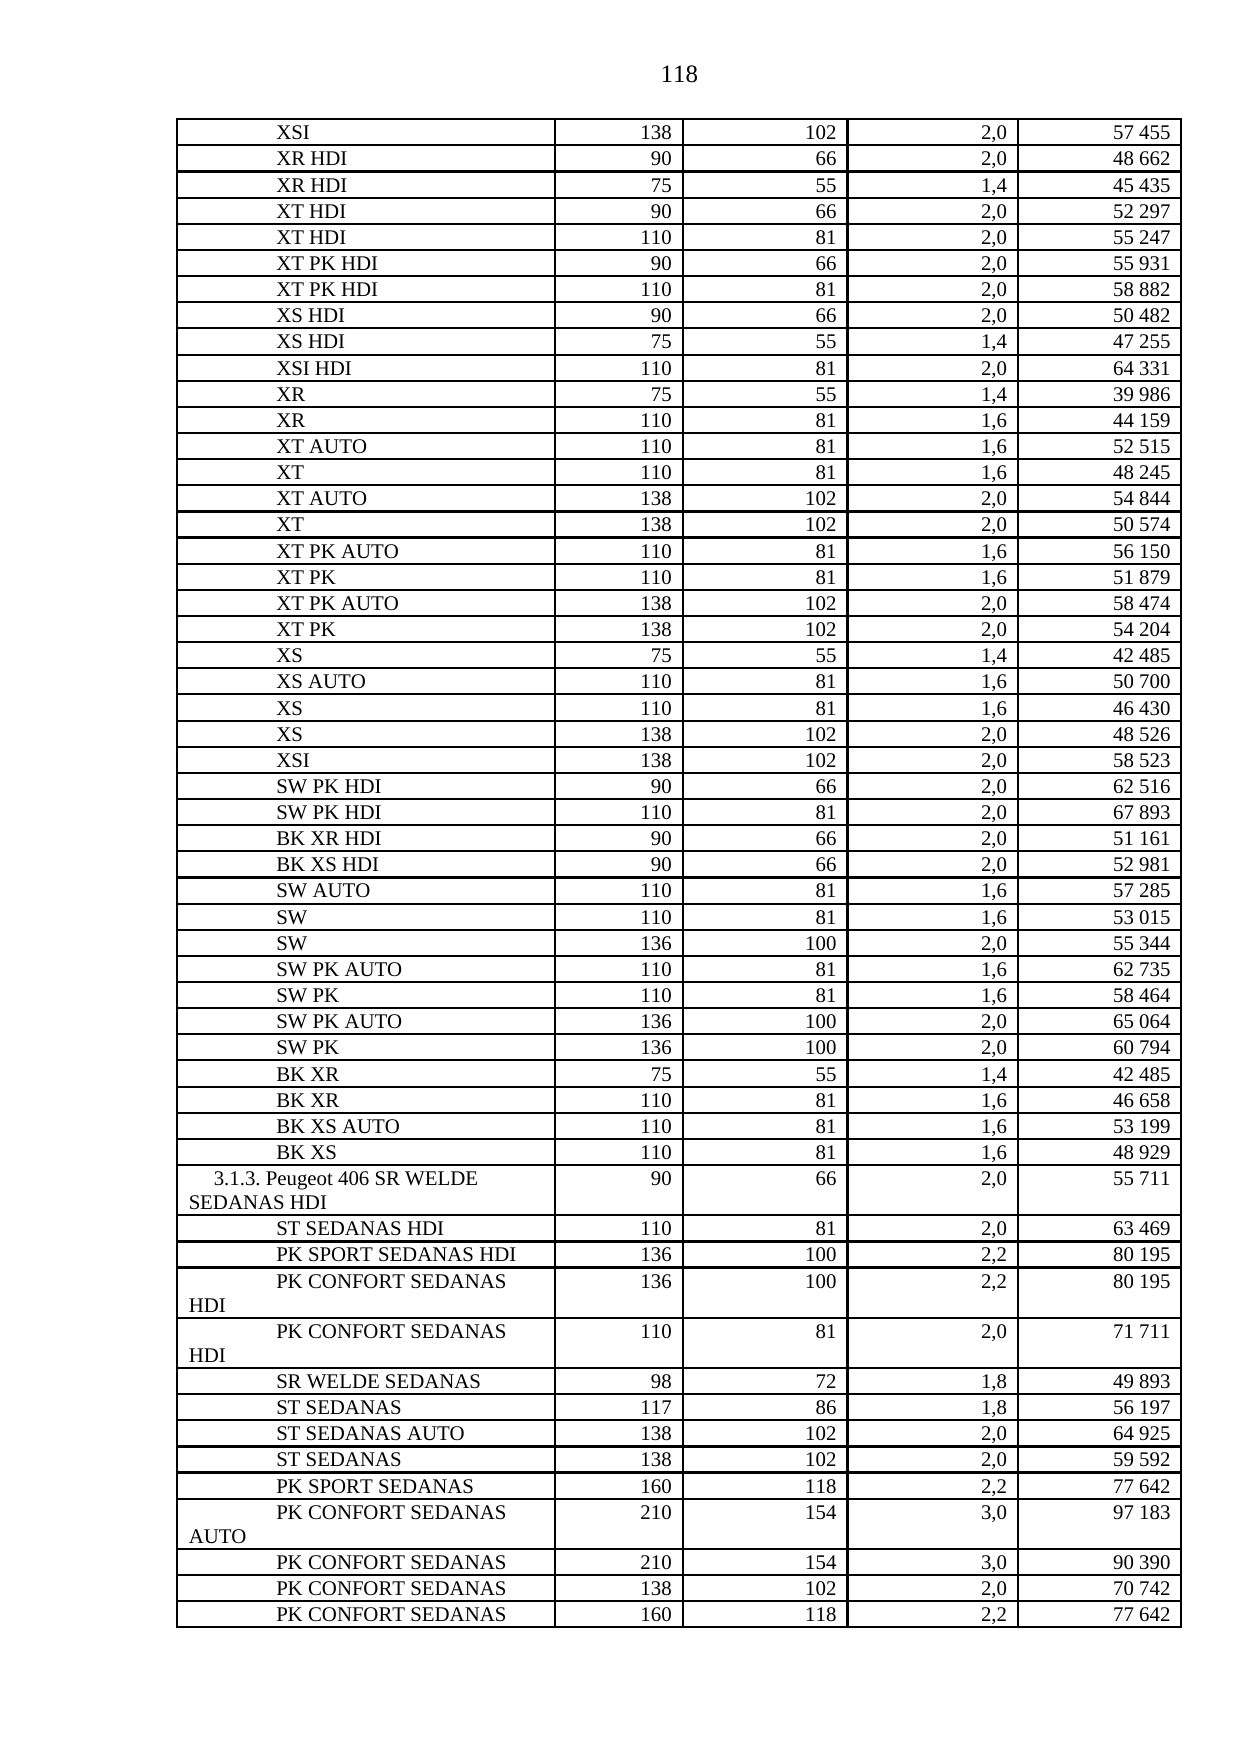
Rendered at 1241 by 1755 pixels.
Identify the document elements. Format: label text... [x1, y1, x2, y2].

table_cell 81 [684, 356, 846, 379]
table_cell 75 [556, 329, 682, 353]
table_cell 58 464 [1019, 983, 1180, 1007]
table_cell 102 [684, 1448, 846, 1471]
table_cell 138 [556, 120, 682, 144]
table_cell 110 [556, 434, 682, 458]
table_cell 55 [684, 1061, 846, 1086]
table_cell 138 [556, 1448, 682, 1471]
table_cell 210 [556, 1500, 682, 1548]
table_cell XT PK HDI [178, 277, 554, 301]
table_cell 58 882 [1019, 277, 1180, 301]
table_cell 2,0 [849, 617, 1017, 641]
table_cell 2,0 [849, 356, 1017, 379]
table_cell 1,4 [849, 173, 1017, 197]
table_cell 1,6 [849, 408, 1017, 432]
table_cell PK CONFORT SEDANAS HDI [178, 1319, 554, 1367]
table_cell 138 [556, 722, 682, 746]
table_cell SW PK AUTO [178, 957, 554, 981]
table_cell 1,6 [849, 460, 1017, 484]
table_cell 1,6 [849, 565, 1017, 589]
table_cell 2,0 [849, 931, 1017, 955]
table_cell XR [178, 408, 554, 432]
table_cell 138 [556, 1421, 682, 1445]
table_cell 110 [556, 460, 682, 484]
table_cell 56 150 [1019, 539, 1180, 563]
table_cell 2,2 [849, 1474, 1017, 1498]
table_cell 81 [684, 1088, 846, 1112]
table_cell XS HDI [178, 303, 554, 327]
table_cell 3,0 [849, 1550, 1017, 1574]
table_cell 55 711 [1019, 1166, 1180, 1214]
table_cell 136 [556, 931, 682, 955]
table_cell 50 574 [1019, 513, 1180, 536]
table_cell 110 [556, 879, 682, 902]
table_cell BK XS AUTO [178, 1114, 554, 1138]
table_cell 81 [684, 434, 846, 458]
table_cell BK XS HDI [178, 852, 554, 876]
table_cell SW [178, 905, 554, 929]
table_cell XT HDI [178, 225, 554, 249]
table_cell 2,0 [849, 591, 1017, 615]
table_cell 81 [684, 225, 846, 249]
table_cell 2,2 [849, 1602, 1017, 1626]
table_cell PK CONFORT SEDANAS [178, 1576, 554, 1600]
table_cell 81 [684, 565, 846, 589]
table_cell 64 925 [1019, 1421, 1180, 1445]
table_cell 81 [684, 460, 846, 484]
table_cell 2,0 [849, 800, 1017, 824]
table_cell 1,4 [849, 329, 1017, 353]
table_cell 102 [684, 486, 846, 510]
table_cell 66 [684, 146, 846, 170]
table_cell 50 482 [1019, 303, 1180, 327]
table_cell 81 [684, 905, 846, 929]
table_cell 154 [684, 1500, 846, 1548]
table_cell SW PK HDI [178, 800, 554, 824]
table_cell XT PK HDI [178, 251, 554, 275]
table_cell XSI [178, 120, 554, 144]
table_cell 55 [684, 173, 846, 197]
table_cell 81 [684, 957, 846, 981]
table_cell PK SPORT SEDANAS HDI [178, 1243, 554, 1266]
table_cell XS [178, 643, 554, 667]
table_cell 80 195 [1019, 1243, 1180, 1266]
table_cell PK CONFORT SEDANAS AUTO [178, 1500, 554, 1548]
table_cell 46 430 [1019, 695, 1180, 719]
table_cell 81 [684, 1140, 846, 1164]
table_cell 102 [684, 722, 846, 746]
table_cell 110 [556, 800, 682, 824]
table_cell 1,6 [849, 905, 1017, 929]
table_cell 66 [684, 303, 846, 327]
table_cell 110 [556, 1088, 682, 1112]
table_cell XSI HDI [178, 356, 554, 379]
table_cell 1,6 [849, 1114, 1017, 1138]
table_cell XS HDI [178, 329, 554, 353]
table_cell 70 742 [1019, 1576, 1180, 1600]
table_cell 2,0 [849, 1216, 1017, 1240]
table_cell 100 [684, 1269, 846, 1317]
table_cell 136 [556, 1009, 682, 1033]
table_cell 1,6 [849, 539, 1017, 563]
table_cell 90 [556, 826, 682, 850]
table_cell XR HDI [178, 173, 554, 197]
table_cell 110 [556, 957, 682, 981]
table_cell 110 [556, 1140, 682, 1164]
table_cell BK XR HDI [178, 826, 554, 850]
table_cell 2,0 [849, 277, 1017, 301]
table_cell PK CONFORT SEDANAS HDI [178, 1269, 554, 1317]
table_cell 66 [684, 199, 846, 223]
table_cell 48 245 [1019, 460, 1180, 484]
table_cell SW [178, 931, 554, 955]
table_cell 2,0 [849, 1319, 1017, 1367]
table_cell 102 [684, 591, 846, 615]
table_cell 117 [556, 1395, 682, 1419]
table_cell 110 [556, 277, 682, 301]
table_cell 110 [556, 669, 682, 693]
table_cell 110 [556, 539, 682, 563]
table_cell 55 931 [1019, 251, 1180, 275]
table_cell 138 [556, 486, 682, 510]
table_cell 48 526 [1019, 722, 1180, 746]
table_cell 2,0 [849, 251, 1017, 275]
table_cell 118 [684, 1602, 846, 1626]
table_cell 81 [684, 1216, 846, 1240]
table_cell 45 435 [1019, 173, 1180, 197]
table_cell 1,6 [849, 669, 1017, 693]
table_cell ST SEDANAS HDI [178, 1216, 554, 1240]
table_cell PK CONFORT SEDANAS [178, 1550, 554, 1574]
table_cell 2,0 [849, 303, 1017, 327]
table_cell 2,0 [849, 1576, 1017, 1600]
table_cell 81 [684, 408, 846, 432]
table_cell 160 [556, 1474, 682, 1498]
table_cell 2,0 [849, 1421, 1017, 1445]
table_cell 160 [556, 1602, 682, 1626]
table_cell BK XR [178, 1088, 554, 1112]
table_cell 81 [684, 1319, 846, 1367]
table_cell 136 [556, 1243, 682, 1266]
table_cell PK SPORT SEDANAS [178, 1474, 554, 1498]
table_cell 138 [556, 1576, 682, 1600]
table_cell 44 159 [1019, 408, 1180, 432]
table_cell BK XS [178, 1140, 554, 1164]
table_cell 55 247 [1019, 225, 1180, 249]
table_cell XR [178, 382, 554, 406]
table_cell 2,0 [849, 748, 1017, 772]
table_cell 110 [556, 983, 682, 1007]
table_cell XT PK AUTO [178, 591, 554, 615]
table_cell 81 [684, 983, 846, 1007]
table_cell 210 [556, 1550, 682, 1574]
table_cell 2,0 [849, 1448, 1017, 1471]
table_cell 2,0 [849, 852, 1017, 876]
table_cell 42 485 [1019, 643, 1180, 667]
table_cell 154 [684, 1550, 846, 1574]
table_cell 66 [684, 251, 846, 275]
table_cell ST SEDANAS AUTO [178, 1421, 554, 1445]
table_cell 2,0 [849, 774, 1017, 798]
table_cell 3.1.3. Peugeot 406 SR WELDE SEDANAS HDI [178, 1166, 554, 1214]
table_cell 110 [556, 905, 682, 929]
table_cell 54 204 [1019, 617, 1180, 641]
table_cell BK XR [178, 1061, 554, 1086]
table_cell 81 [684, 800, 846, 824]
table_cell 81 [684, 277, 846, 301]
table_cell 64 331 [1019, 356, 1180, 379]
table_cell SW AUTO [178, 879, 554, 902]
table_cell 90 390 [1019, 1550, 1180, 1574]
table_cell 90 [556, 1166, 682, 1214]
table_cell ST SEDANAS [178, 1448, 554, 1471]
table_cell 52 297 [1019, 199, 1180, 223]
table_cell 98 [556, 1369, 682, 1393]
table_cell XT HDI [178, 199, 554, 223]
table_cell XT [178, 460, 554, 484]
table_cell 71 711 [1019, 1319, 1180, 1367]
table_cell 110 [556, 1114, 682, 1138]
table_cell 102 [684, 617, 846, 641]
table_cell SR WELDE SEDANAS [178, 1369, 554, 1393]
table_cell 90 [556, 303, 682, 327]
table_cell 100 [684, 1035, 846, 1059]
table_cell 138 [556, 513, 682, 536]
table_cell 47 255 [1019, 329, 1180, 353]
table_cell 1,4 [849, 643, 1017, 667]
table_cell 58 474 [1019, 591, 1180, 615]
table_cell 100 [684, 1243, 846, 1266]
table_cell 138 [556, 617, 682, 641]
table_cell 90 [556, 199, 682, 223]
table_cell 1,6 [849, 879, 1017, 902]
table_cell 56 197 [1019, 1395, 1180, 1419]
table_cell 62 516 [1019, 774, 1180, 798]
table_cell 136 [556, 1035, 682, 1059]
table_cell 90 [556, 774, 682, 798]
table_cell 59 592 [1019, 1448, 1180, 1471]
table_cell PK CONFORT SEDANAS [178, 1602, 554, 1626]
table_cell 49 893 [1019, 1369, 1180, 1393]
table_cell XT [178, 513, 554, 536]
table_cell 80 195 [1019, 1269, 1180, 1317]
table_cell 75 [556, 643, 682, 667]
table_cell 39 986 [1019, 382, 1180, 406]
table_cell 2,0 [849, 722, 1017, 746]
table_cell 110 [556, 1319, 682, 1367]
table_cell 50 700 [1019, 669, 1180, 693]
table_cell 86 [684, 1395, 846, 1419]
table_cell 100 [684, 931, 846, 955]
table_cell 102 [684, 1576, 846, 1600]
table_cell 51 879 [1019, 565, 1180, 589]
table_cell XT AUTO [178, 486, 554, 510]
table_cell 1,6 [849, 695, 1017, 719]
table_cell 138 [556, 748, 682, 772]
table_cell XSI [178, 748, 554, 772]
table_cell 102 [684, 513, 846, 536]
table_cell XR HDI [178, 146, 554, 170]
table_cell 67 893 [1019, 800, 1180, 824]
table_cell 53 015 [1019, 905, 1180, 929]
table_cell 77 642 [1019, 1602, 1180, 1626]
table_cell 81 [684, 879, 846, 902]
table_cell 58 523 [1019, 748, 1180, 772]
table_cell 90 [556, 852, 682, 876]
table_cell 2,0 [849, 826, 1017, 850]
table_cell 2,0 [849, 225, 1017, 249]
table_cell 110 [556, 1216, 682, 1240]
table_cell 3,0 [849, 1500, 1017, 1548]
table_cell 1,6 [849, 434, 1017, 458]
table_cell SW PK [178, 983, 554, 1007]
table_cell 48 662 [1019, 146, 1180, 170]
table_cell SW PK HDI [178, 774, 554, 798]
table_cell 90 [556, 251, 682, 275]
table_cell 81 [684, 539, 846, 563]
table_cell 97 183 [1019, 1500, 1180, 1548]
table_cell XT PK AUTO [178, 539, 554, 563]
table_cell 53 199 [1019, 1114, 1180, 1138]
table_cell 55 [684, 643, 846, 667]
table_cell 65 064 [1019, 1009, 1180, 1033]
table_cell 2,0 [849, 1035, 1017, 1059]
table_cell 2,0 [849, 513, 1017, 536]
table_cell XS [178, 695, 554, 719]
table_cell 2,2 [849, 1243, 1017, 1266]
table_cell SW PK [178, 1035, 554, 1059]
table_cell 66 [684, 774, 846, 798]
table_cell 42 485 [1019, 1061, 1180, 1086]
table_cell 54 844 [1019, 486, 1180, 510]
table_cell 110 [556, 408, 682, 432]
table_cell 1,6 [849, 983, 1017, 1007]
table_cell XT AUTO [178, 434, 554, 458]
table_cell 100 [684, 1009, 846, 1033]
table_cell 48 929 [1019, 1140, 1180, 1164]
table_cell 66 [684, 852, 846, 876]
table_cell 136 [556, 1269, 682, 1317]
table_cell 55 344 [1019, 931, 1180, 955]
table_cell 62 735 [1019, 957, 1180, 981]
table_cell 102 [684, 120, 846, 144]
table_cell 75 [556, 382, 682, 406]
table_cell 2,0 [849, 120, 1017, 144]
table_cell 90 [556, 146, 682, 170]
table_cell 66 [684, 826, 846, 850]
table_cell SW PK AUTO [178, 1009, 554, 1033]
table_cell 2,0 [849, 146, 1017, 170]
table_cell 2,0 [849, 486, 1017, 510]
table_cell 110 [556, 356, 682, 379]
table_cell 46 658 [1019, 1088, 1180, 1112]
table_cell 75 [556, 173, 682, 197]
table_cell 57 285 [1019, 879, 1180, 902]
table_cell 118 [684, 1474, 846, 1498]
table_cell 1,8 [849, 1395, 1017, 1419]
table_cell 1,4 [849, 382, 1017, 406]
table_cell XT PK [178, 565, 554, 589]
table_cell XS AUTO [178, 669, 554, 693]
table_cell 2,0 [849, 1166, 1017, 1214]
table_cell 1,6 [849, 1140, 1017, 1164]
table_cell 1,6 [849, 1088, 1017, 1112]
table_cell 110 [556, 565, 682, 589]
table_cell 57 455 [1019, 120, 1180, 144]
table_cell 63 469 [1019, 1216, 1180, 1240]
table_cell 52 515 [1019, 434, 1180, 458]
table_cell 60 794 [1019, 1035, 1180, 1059]
table_cell 81 [684, 1114, 846, 1138]
table_cell 77 642 [1019, 1474, 1180, 1498]
table_cell ST SEDANAS [178, 1395, 554, 1419]
table_cell 51 161 [1019, 826, 1180, 850]
table_cell 55 [684, 329, 846, 353]
table_cell 75 [556, 1061, 682, 1086]
table_cell 66 [684, 1166, 846, 1214]
table_cell XT PK [178, 617, 554, 641]
table_cell XS [178, 722, 554, 746]
table_cell 81 [684, 695, 846, 719]
table_cell 1,8 [849, 1369, 1017, 1393]
table_cell 2,0 [849, 1009, 1017, 1033]
table_cell 81 [684, 669, 846, 693]
table_cell 1,4 [849, 1061, 1017, 1086]
table_cell 138 [556, 591, 682, 615]
table_cell 102 [684, 748, 846, 772]
table_cell 52 981 [1019, 852, 1180, 876]
table_cell 2,2 [849, 1269, 1017, 1317]
table_cell 55 [684, 382, 846, 406]
table_cell 1,6 [849, 957, 1017, 981]
table_cell 110 [556, 225, 682, 249]
table_cell 110 [556, 695, 682, 719]
table_cell 72 [684, 1369, 846, 1393]
table_cell 102 [684, 1421, 846, 1445]
table_cell 2,0 [849, 199, 1017, 223]
